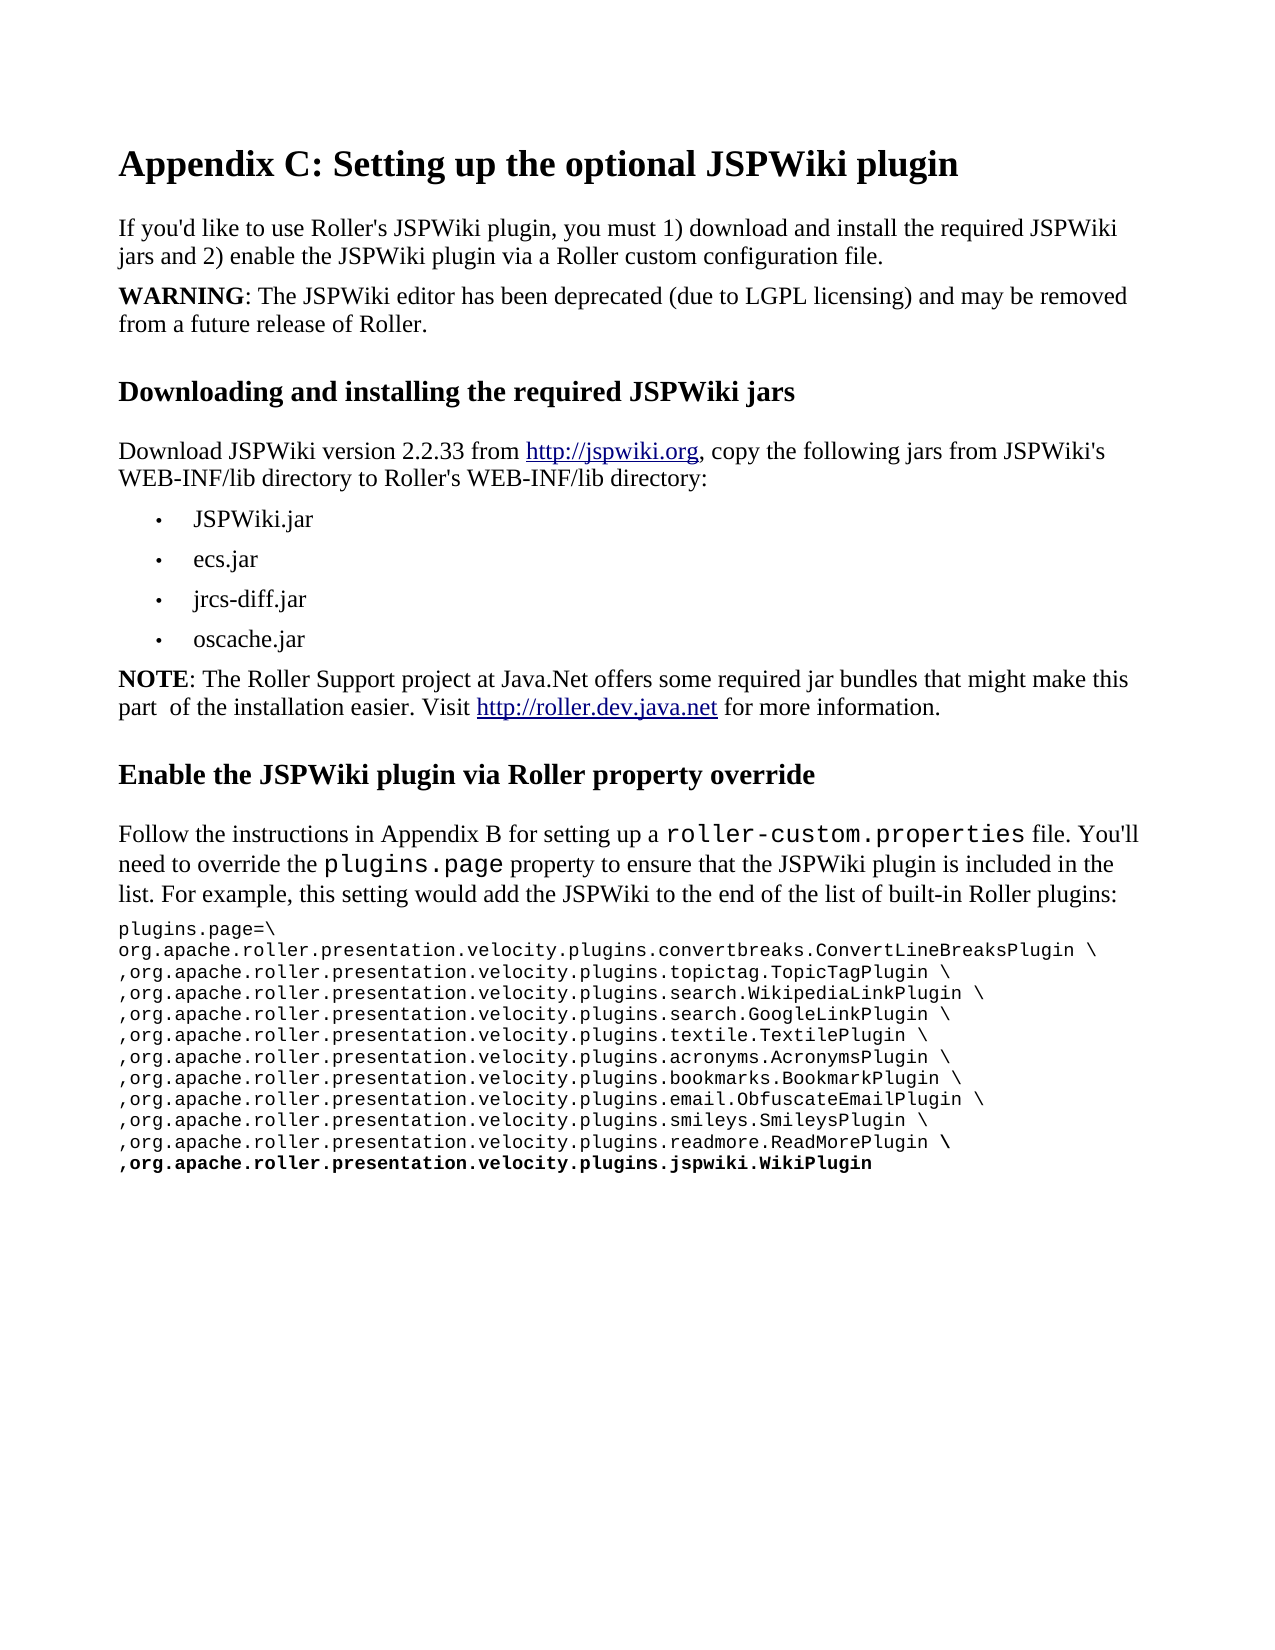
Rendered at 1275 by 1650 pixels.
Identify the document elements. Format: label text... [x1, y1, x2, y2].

text Follow the instructions in Appendix B for setting up a roller-custom.properties file. You'll need to override the plugins.page property to ensure that the JSPWiki plugin is included in the list. For example, this setting would add the JSPWiki to the end of the list of built-in Roller plugins: [118, 820, 1157, 907]
list jrcs-diff.jar [156, 585, 1157, 613]
text ,org.apache.roller.presentation.velocity.plugins.jspwiki.WikiPlugin [118, 1154, 1157, 1175]
text Download JSPWiki version 2.2.33 from http://jspwiki.org, copy the following jars from JSPWiki's WEB-INF/lib directory to Roller's WEB-INF/lib directory: [118, 437, 1157, 492]
text ,org.apache.roller.presentation.velocity.plugins.search.GoogleLinkPlugin \ [118, 1005, 1157, 1026]
subtitle Downloading and installing the required JSPWiki jars [118, 375, 1157, 407]
text WARNING: The JSPWiki editor has been deprecated (due to LGPL licensing) and may be removed from a future release of Roller. [118, 282, 1157, 337]
text plugins.page=\ [118, 920, 1157, 941]
text ,org.apache.roller.presentation.velocity.plugins.search.WikipediaLinkPlugin \ [118, 984, 1157, 1005]
list JSPWiki.jar [156, 505, 1157, 532]
subtitle Appendix C: Setting up the optional JSPWiki plugin [118, 143, 1157, 185]
text ,org.apache.roller.presentation.velocity.plugins.textile.TextilePlugin \ [118, 1026, 1157, 1047]
text ,org.apache.roller.presentation.velocity.plugins.email.ObfuscateEmailPlugin \ [118, 1090, 1157, 1111]
text org.apache.roller.presentation.velocity.plugins.convertbreaks.ConvertLineBreaksPlugin \ [118, 941, 1157, 962]
text ,org.apache.roller.presentation.velocity.plugins.topictag.TopicTagPlugin \ [118, 962, 1157, 984]
text ,org.apache.roller.presentation.velocity.plugins.readmore.ReadMorePlugin \ [118, 1132, 1157, 1154]
list ecs.jar [156, 545, 1157, 573]
list oscache.jar [156, 625, 1157, 653]
text ,org.apache.roller.presentation.velocity.plugins.smileys.SmileysPlugin \ [118, 1111, 1157, 1132]
text If you'd like to use Roller's JSPWiki plugin, you must 1) download and install the required JSPWiki jars and 2) enable the JSPWiki plugin via a Roller custom configuration file. [118, 214, 1157, 269]
text ,org.apache.roller.presentation.velocity.plugins.acronyms.AcronymsPlugin \ [118, 1047, 1157, 1069]
subtitle Enable the JSPWiki plugin via Roller property override [118, 758, 1157, 791]
text NOTE: The Roller Support project at Java.Net offers some required jar bundles that might make this part of the installation easier. Visit http://roller.dev.java.net for more information. [118, 666, 1157, 721]
text ,org.apache.roller.presentation.velocity.plugins.bookmarks.BookmarkPlugin \ [118, 1069, 1157, 1090]
